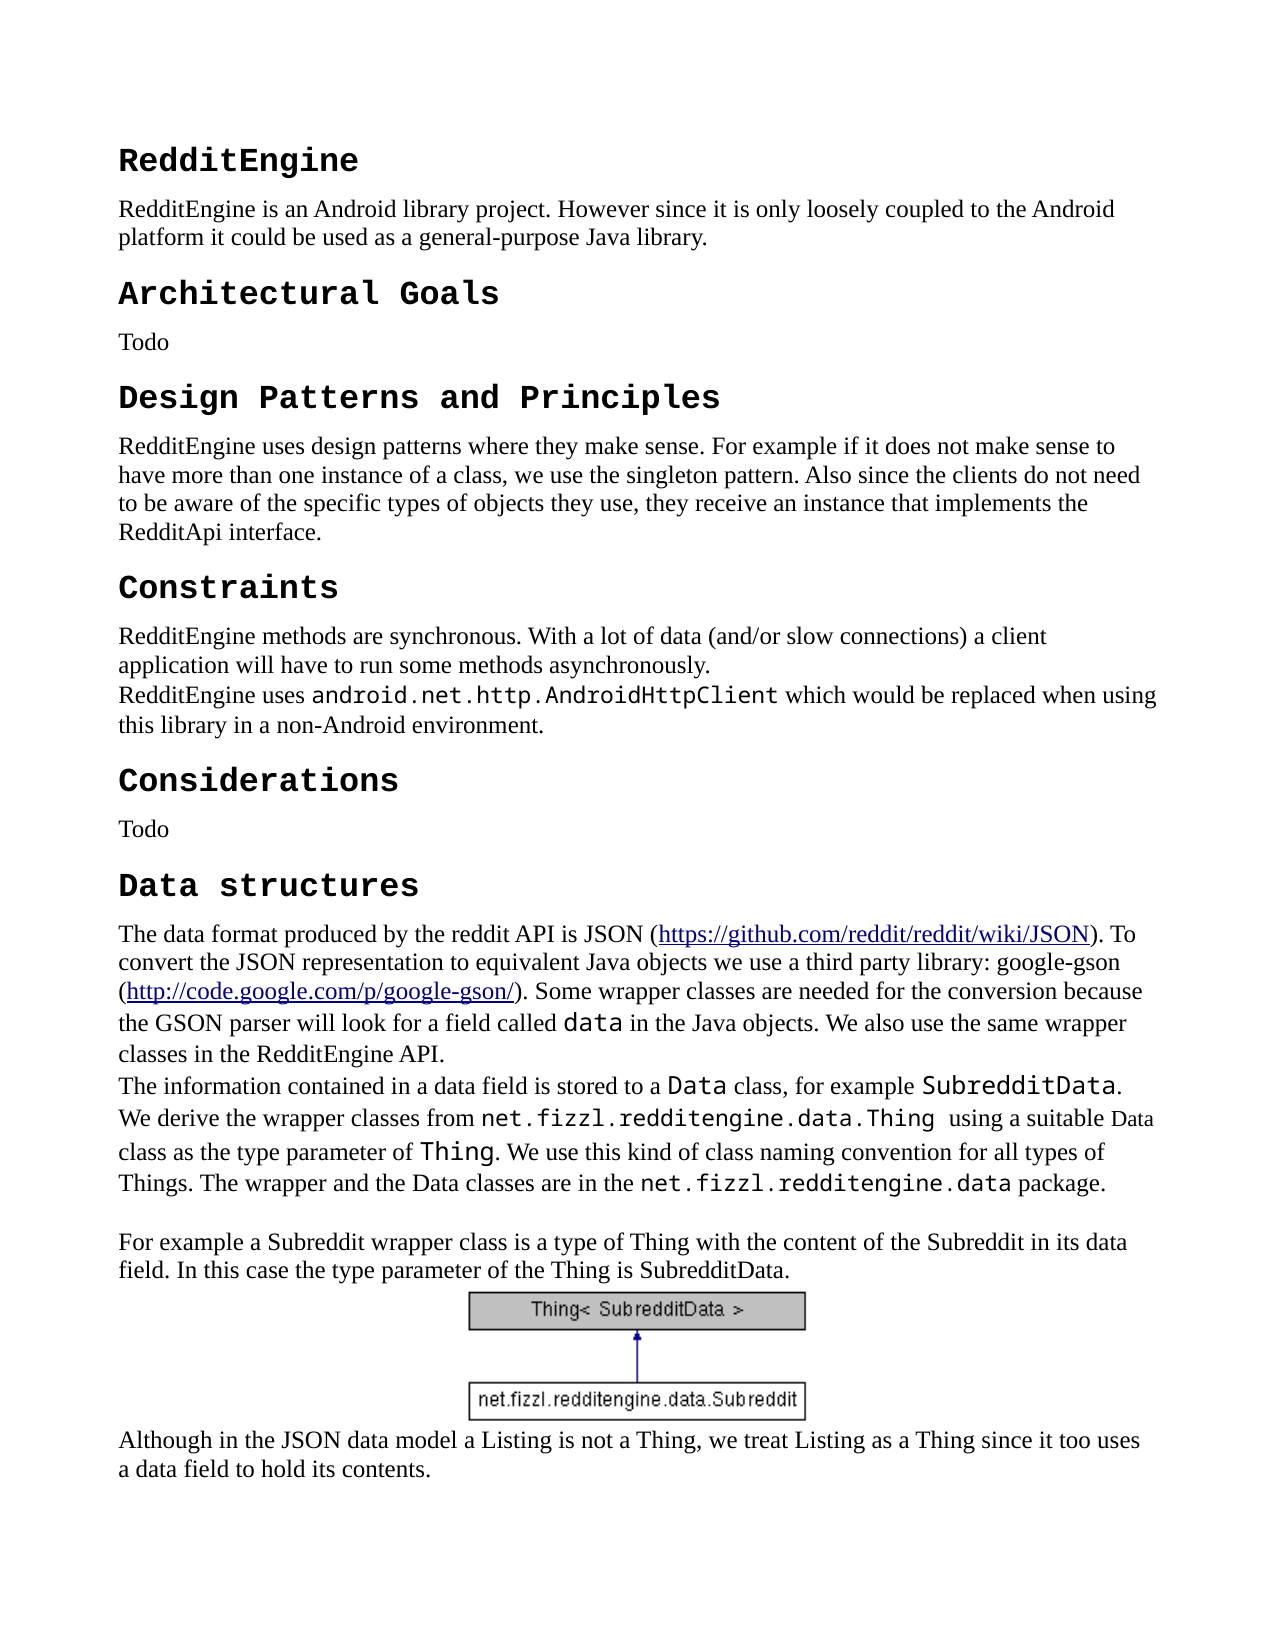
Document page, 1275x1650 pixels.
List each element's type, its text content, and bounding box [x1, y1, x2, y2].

text For example a Subreddit wrapper class is a type of Thing with the content of the Subreddit in its data field. In this case the type parameter of the Thing is SubredditData. [118, 1227, 1157, 1284]
subtitle Data structures [118, 868, 1157, 906]
text RedditEngine methods are synchronous. With a lot of data (and/or slow connections) a client application will have to run some methods asynchronously. [118, 621, 1157, 679]
text Although in the JSON data model a Listing is not a Thing, we treat Listing as a Thing since it too uses a data field to hold its contents. [118, 1284, 1157, 1482]
text RedditEngine uses android.net.http.AndroidHttpClient which would be replaced when using this library in a non-Android environment. [118, 679, 1157, 739]
subtitle RedditEngine [118, 143, 1157, 181]
subtitle Constraints [118, 571, 1157, 609]
text RedditEngine uses design patterns where they make sense. For example if it does not make sense to have more than one instance of a class, we use the singleton pattern. Also since the clients do not need to be aware of the specific types of objects they use, they receive an instance that implements the RedditApi interface. [118, 431, 1157, 546]
text Todo [118, 327, 1157, 355]
text RedditEngine is an Android library project. However since it is only loosely coupled to the Android platform it could be used as a general-purpose Java library. [118, 194, 1157, 251]
subtitle Design Patterns and Principles [118, 380, 1157, 418]
text The data format produced by the reddit API is JSON (https://github.com/reddit/reddit/wiki/JSON). To convert the JSON representation to equivalent Java objects we use a third party library: google-gson (http://code.google.com/p/google-gson/). Some wrapper classes are needed for the conversion because the GSON parser will look for a field called data in the Java objects. We also use the same wrapper classes in the RedditEngine API. [118, 919, 1157, 1068]
text The information contained in a data field is stored to a Data class, for example SubredditData. We derive the wrapper classes from net.fizzl.redditengine.data.Thing using a suitable Data class as the type parameter of Thing. We use this kind of class naming convention for all types of Things. The wrapper and the Data classes are in the net.fizzl.redditengine.data package. [118, 1068, 1157, 1198]
text Todo [118, 814, 1157, 843]
subtitle Considerations [118, 764, 1157, 802]
subtitle Architectural Goals [118, 276, 1157, 314]
